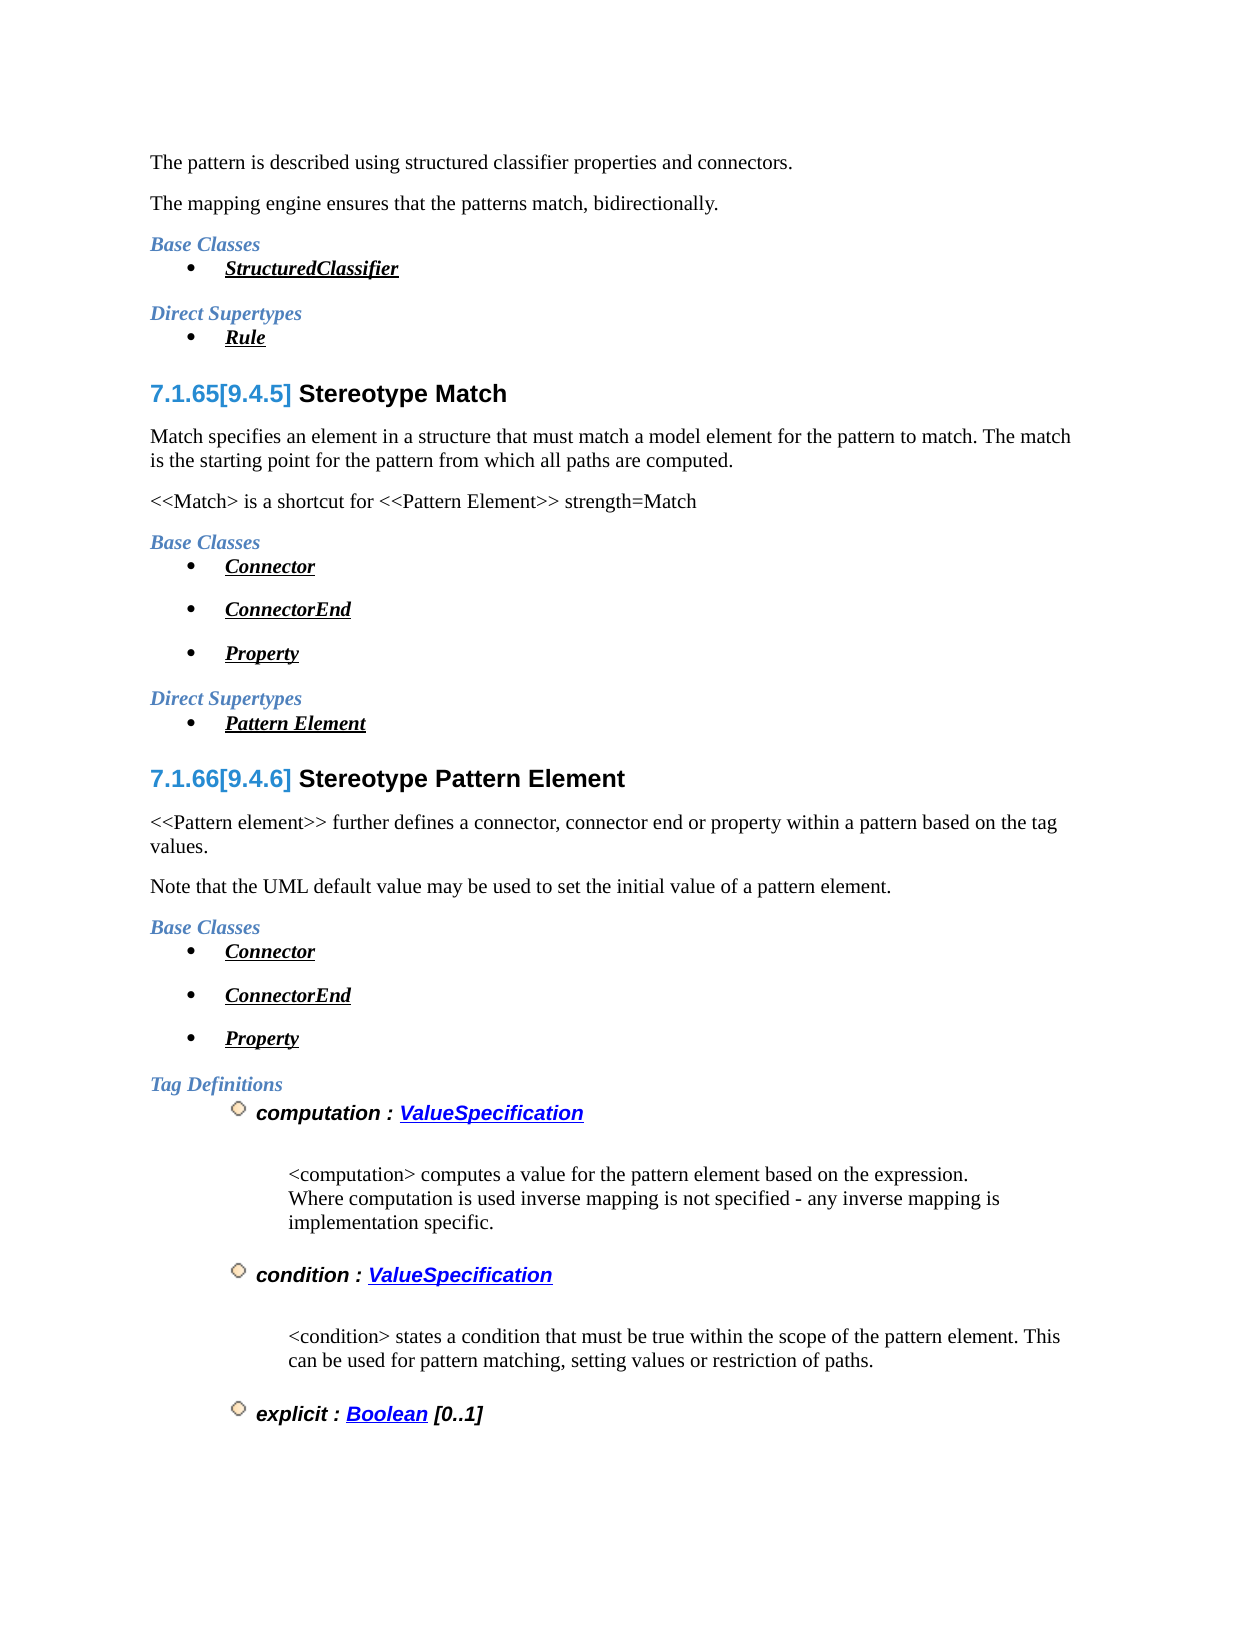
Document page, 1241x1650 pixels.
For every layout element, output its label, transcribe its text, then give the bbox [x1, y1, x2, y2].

subtitle Stereotype Pattern Element [150, 764, 1090, 793]
list ConnectorEnd [187, 983, 1090, 1007]
list Connector [187, 554, 1090, 578]
text Tag Definitions [150, 1072, 1090, 1096]
list Rule [187, 325, 1090, 349]
text Direct Supertypes [150, 686, 1090, 710]
text computation : ValueSpecification [225, 1096, 1090, 1125]
text Base Classes [150, 530, 1090, 554]
text explicit : Boolean [0..1] [225, 1396, 1090, 1425]
text Base Classes [150, 915, 1090, 939]
list Property [187, 1026, 1090, 1050]
list Connector [187, 939, 1090, 963]
list Property [187, 641, 1090, 665]
text Direct Supertypes [150, 301, 1090, 325]
picture [225, 1257, 251, 1283]
text <<Pattern element>> further defines a connector, connector end or property within a pattern based on the tag values. [150, 810, 1090, 858]
picture [225, 1396, 251, 1421]
picture [225, 1095, 251, 1121]
subtitle Stereotype Match [150, 379, 1090, 408]
text Base Classes [150, 231, 1090, 256]
list Pattern Element [187, 710, 1090, 734]
text Where computation is used inverse mapping is not specified - any inverse mapping is implementation specific. [288, 1186, 1090, 1234]
text The mapping engine ensures that the patterns match, bidirectionally. [150, 191, 1090, 215]
list ConnectorEnd [187, 597, 1090, 621]
text The pattern is described using structured classifier properties and connectors. [150, 150, 1090, 174]
list StructuredClassifier [187, 256, 1090, 279]
text Note that the UML default value may be used to set the initial value of a pattern element. [150, 874, 1090, 898]
text <<Match> is a shortcut for <<Pattern Element>> strength=Match [150, 489, 1090, 513]
text <computation> computes a value for the pattern element based on the expression. [288, 1162, 1090, 1186]
text condition : ValueSpecification [225, 1258, 1090, 1287]
text <condition> states a condition that must be true within the scope of the pattern element. This can be used for pattern matching, setting values or restriction of paths. [288, 1324, 1090, 1372]
text Match specifies an element in a structure that must match a model element for the pattern to match. The match is the starting point for the pattern from which all paths are computed. [150, 424, 1090, 472]
